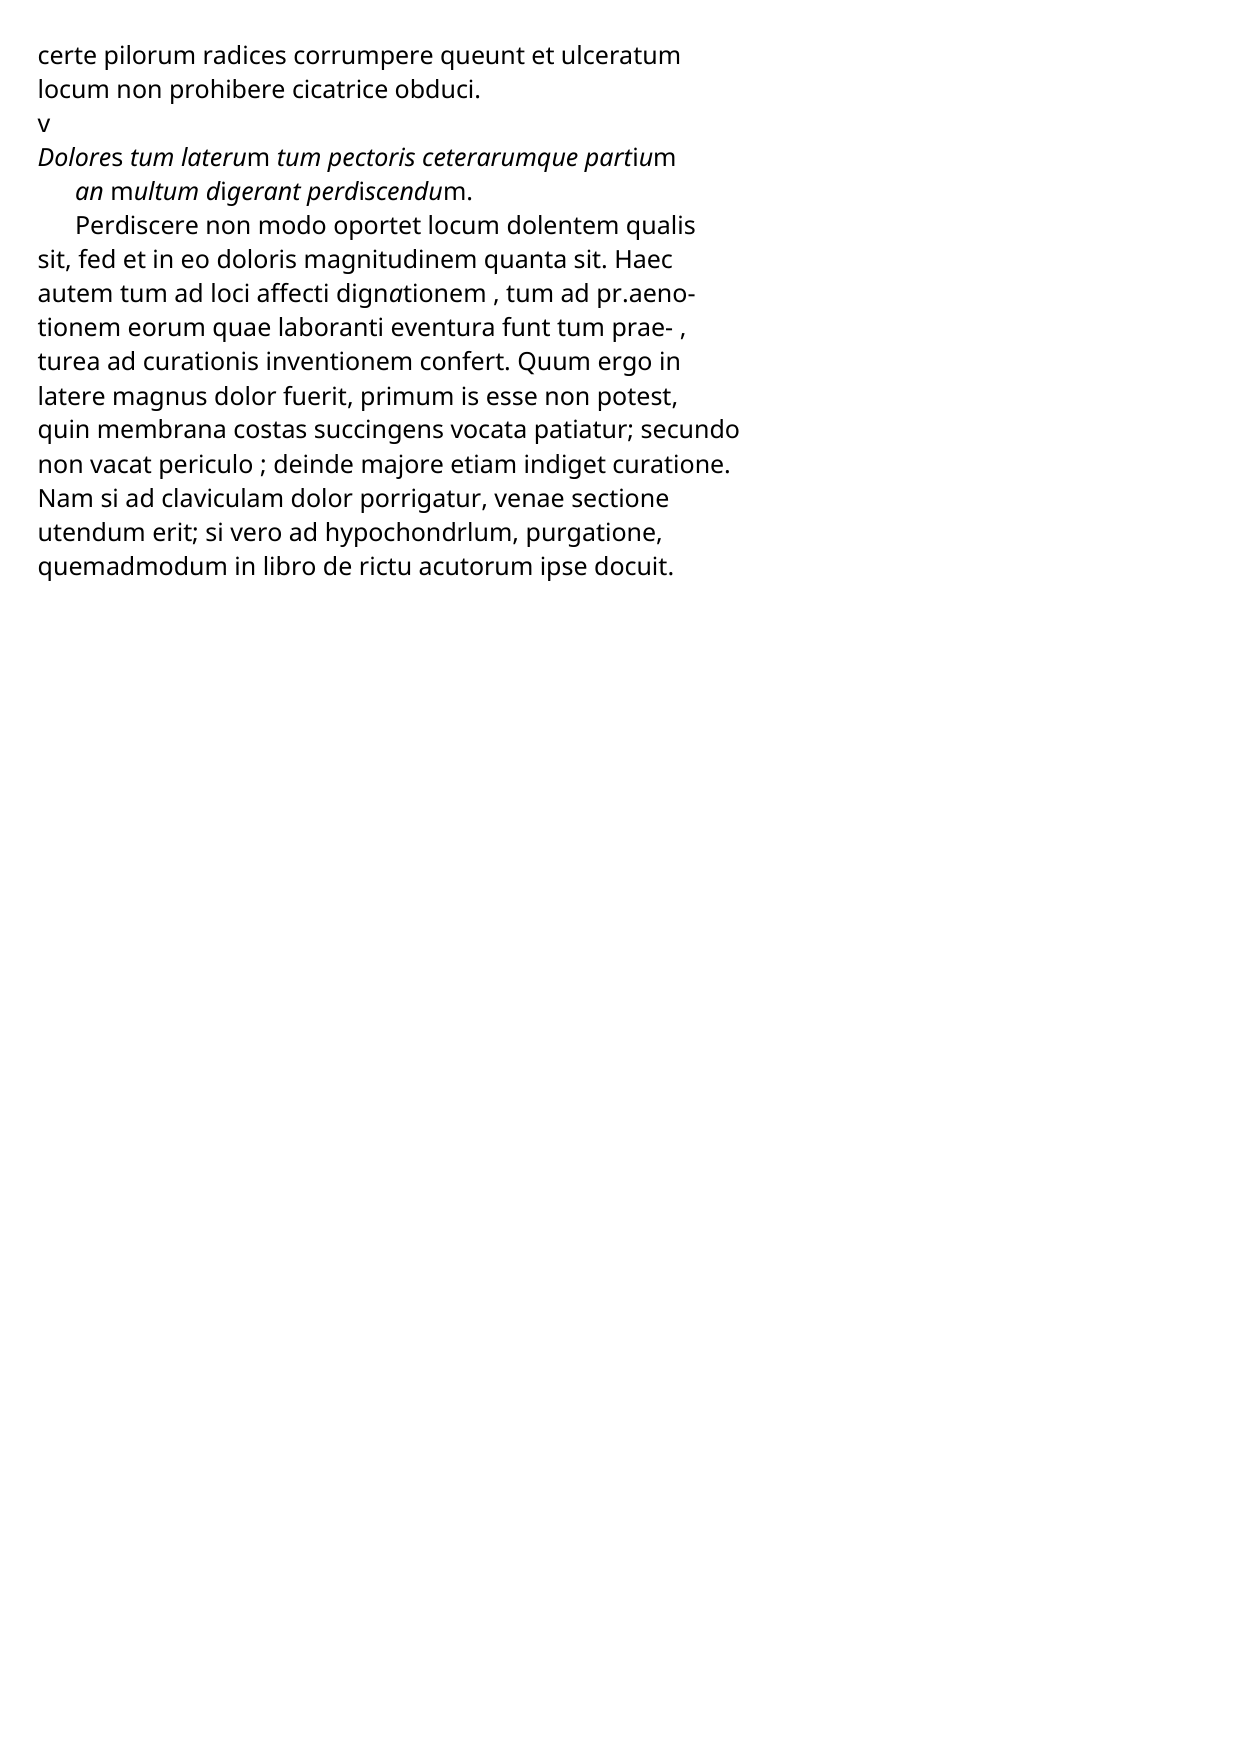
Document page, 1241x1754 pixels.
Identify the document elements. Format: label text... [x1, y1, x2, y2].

text Dolores tum laterum tum pectoris ceterarumque partium an multum digerant perdiscendum. [37, 140, 1203, 208]
text Perdiscere non modo oportet locum dolentem qualis sit, fed et in eo doloris magnitudinem quanta sit. Haec autem tum ad loci affecti dignationem , tum ad pr.aeno- tionem eorum quae laboranti eventura funt tum prae- , turea ad curationis inventionem confert. Quum ergo in latere magnus dolor fuerit, primum is esse non potest, quin membrana costas succingens vocata patiatur; secundo non vacat periculo ; deinde majore etiam indiget curatione. Nam si ad claviculam dolor porrigatur, venae sectione utendum erit; si vero ad hypochondrlum, purgatione, quemadmodum in libro de rictu acutorum ipse docuit. [37, 208, 1203, 582]
subtitle v [37, 106, 1203, 140]
text certe pilorum radices corrumpere queunt et ulceratum locum non prohibere cicatrice obduci. [37, 37, 1203, 106]
